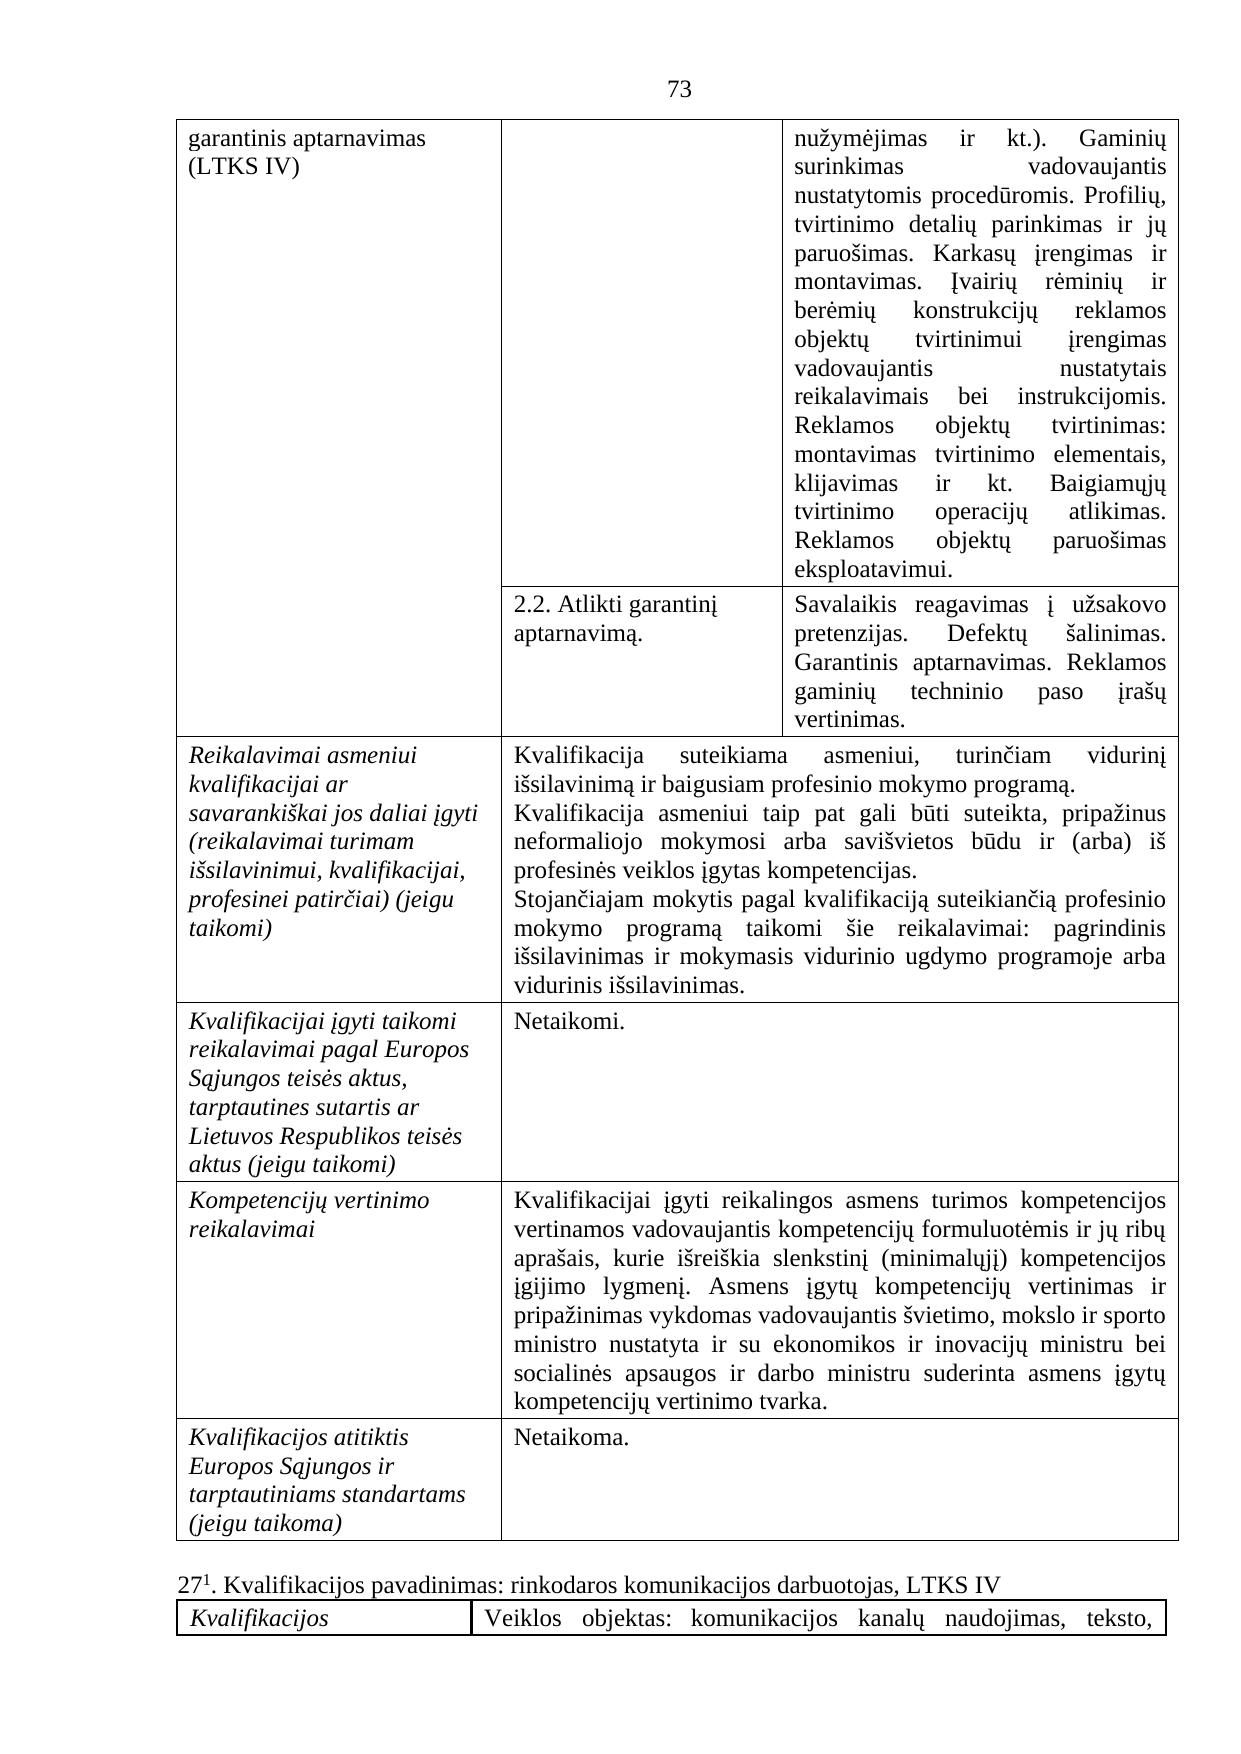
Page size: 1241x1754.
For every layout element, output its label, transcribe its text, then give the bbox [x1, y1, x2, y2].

table_cell Kvalifikacijai įgyti taikomi reikalavimai pagal Europos Sąjungos teisės aktus, tarptautines sutartis ar Lietuvos Respublikos teisės aktus (jeigu taikomi) [177, 1003, 501, 1181]
table_cell 2.2. Atlikti garantinį aptarnavimą. [502, 587, 782, 736]
table_cell Netaikomi. [502, 1003, 1178, 1181]
table_cell Kompetencijų vertinimo reikalavimai [177, 1182, 501, 1418]
table_cell [502, 120, 782, 586]
table_cell nužymėjimas ir kt.). Gaminių surinkimas vadovaujantis nustatytomis procedūromis. Profilių, tvirtinimo detalių parinkimas ir jų paruošimas. Karkasų įrengimas ir montavimas. Įvairių rėminių ir berėmių konstrukcijų reklamos objektų tvirtinimui įrengimas vadovaujantis nustatytais reikalavimais bei instrukcijomis. Reklamos objektų tvirtinimas: montavimas tvirtinimo elementais, klijavimas ir kt. Baigiamųjų tvirtinimo operacijų atlikimas. Reklamos objektų paruošimas eksploatavimui. [783, 120, 1178, 586]
table_cell Netaikoma. [502, 1419, 1178, 1540]
table_cell Kvalifikacijos atitiktis Europos Sąjungos ir tarptautiniams standartams (jeigu taikoma) [177, 1419, 501, 1540]
table_cell Kvalifikacijai įgyti reikalingos asmens turimos kompetencijos vertinamos vadovaujantis kompetencijų formuluotėmis ir jų ribų aprašais, kurie išreiškia slenkstinį (minimalųjį) kompetencijos įgijimo lygmenį. Asmens įgytų kompetencijų vertinimas ir pripažinimas vykdomas vadovaujantis švietimo, mokslo ir sporto ministro nustatyta ir su ekonomikos ir inovacijų ministru bei socialinės apsaugos ir darbo ministru suderinta asmens įgytų kompetencijų vertinimo tvarka. [502, 1182, 1178, 1418]
table_cell Savalaikis reagavimas į užsakovo pretenzijas. Defektų šalinimas. Garantinis aptarnavimas. Reklamos gaminių techninio paso įrašų vertinimas. [783, 587, 1178, 736]
table_cell garantinis aptarnavimas (LTKS IV) [177, 120, 501, 736]
table_header Kvalifikacijos [178, 1601, 470, 1633]
table_cell Reikalavimai asmeniui kvalifikacijai ar savarankiškai jos daliai įgyti (reikalavimai turimam išsilavinimui, kvalifikacijai, profesinei patirčiai) (jeigu taikomi) [177, 737, 501, 1002]
table_cell Kvalifikacija suteikiama asmeniui, turinčiam vidurinį išsilavinimą ir baigusiam profesinio mokymo programą. Kvalifikacija asmeniui taip pat gali būti suteikta, pripažinus neformaliojo mokymosi arba savišvietos būdu ir (arba) iš profesinės veiklos įgytas kompetencijas. Stojančiajam mokytis pagal kvalifikaciją suteikiančią profesinio mokymo programą taikomi šie reikalavimai: pagrindinis išsilavinimas ir mokymasis vidurinio ugdymo programoje arba vidurinis išsilavinimas. [502, 737, 1178, 1002]
table_header Veiklos objektas: komunikacijos kanalų naudojimas, teksto, [473, 1601, 1165, 1633]
text 271. Kvalifikacijos pavadinimas: rinkodaros komunikacijos darbuotojas, LTKS IV [177, 1570, 1181, 1598]
